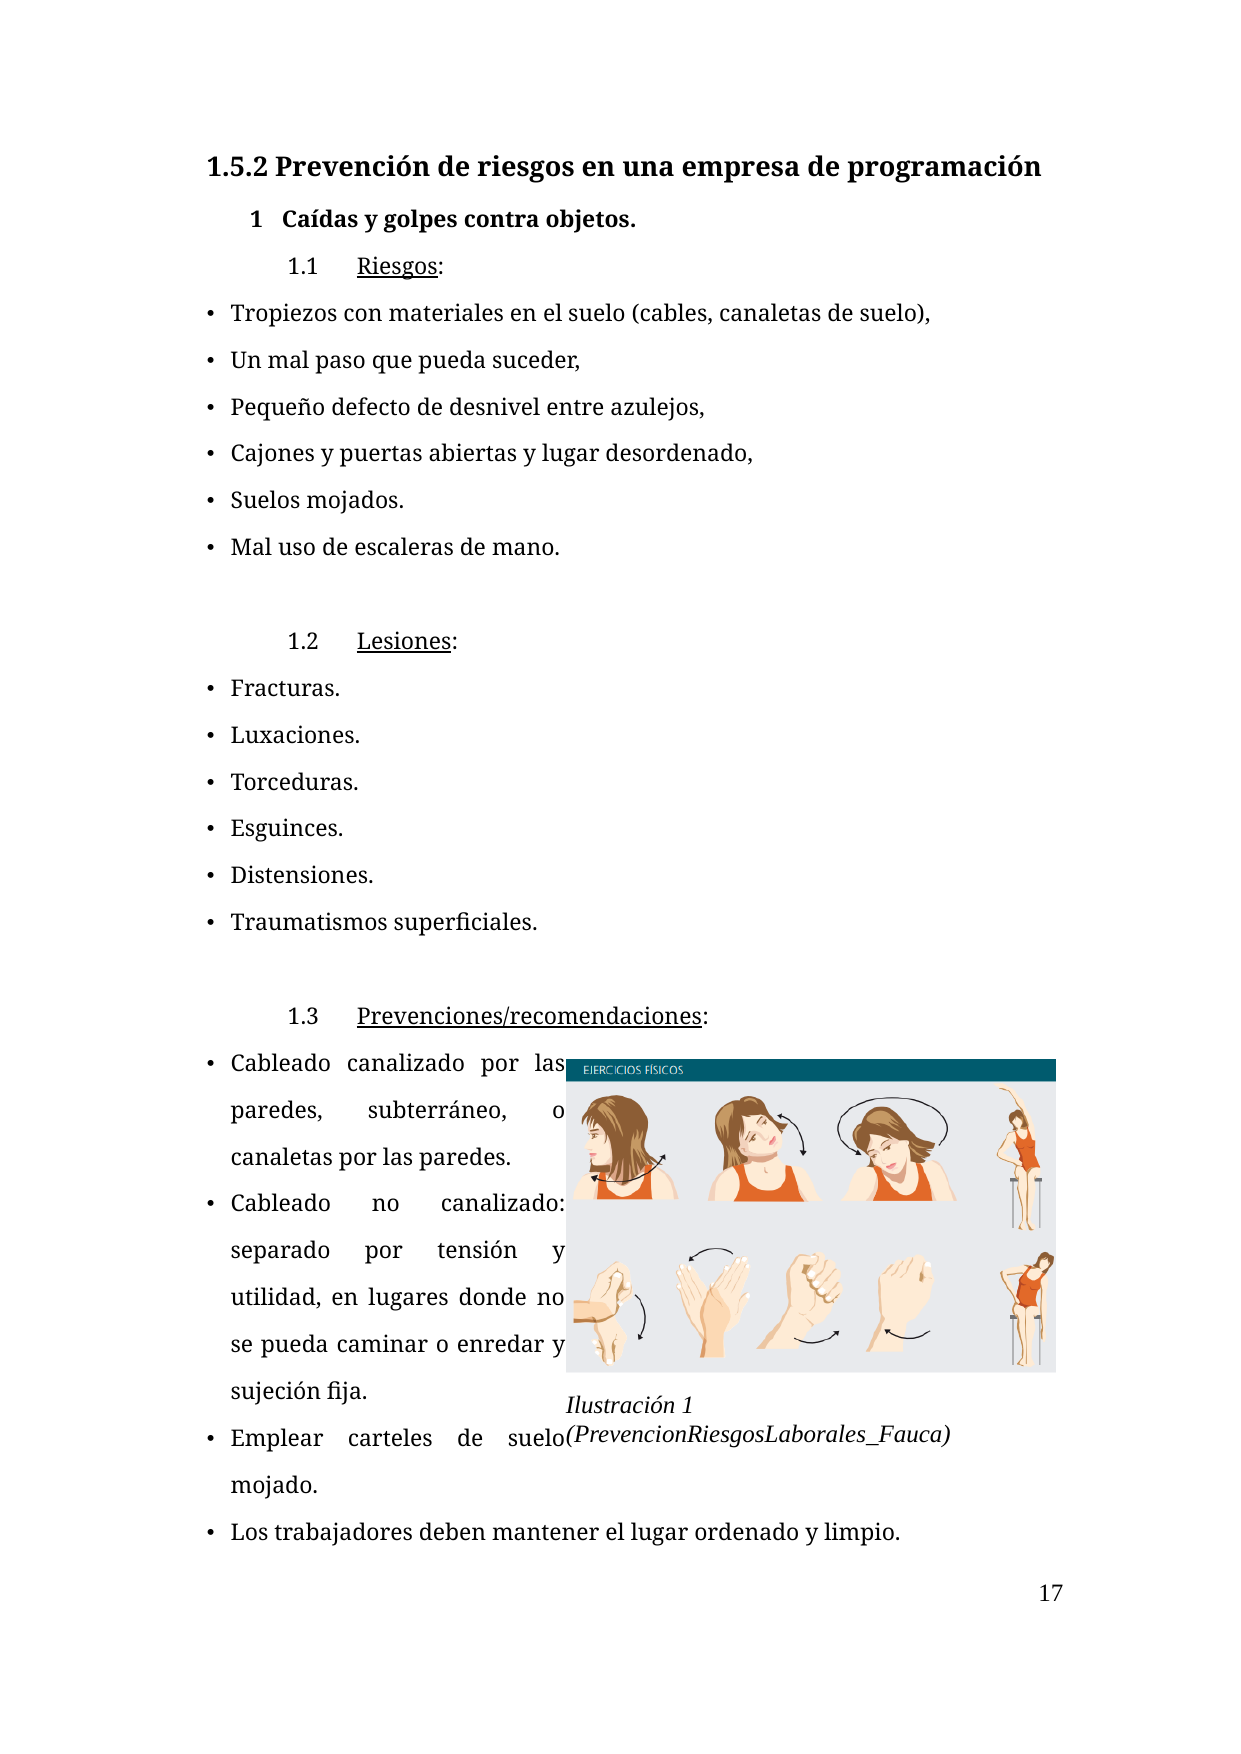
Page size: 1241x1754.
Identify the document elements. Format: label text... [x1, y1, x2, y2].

list Cableado no canalizado: separado por tensión y utilidad, en lugares donde no se pueda caminar o enredar y sujeción fija. [207, 1187, 566, 1406]
list Cableado canalizado por las paredes, subterráneo, o canaletas por las paredes. [207, 1045, 1063, 1172]
list Emplear carteles de suelo mojado. [207, 1422, 1063, 1500]
list Suelos mojados. [207, 484, 1063, 515]
list Lesiones: [282, 625, 1063, 656]
list Tropiezos con materiales en el suelo (cables, canaletas de suelo), [207, 297, 1063, 328]
list Ilustración 1 (PrevencionRiesgosLaborales_Fauca) [566, 1373, 1056, 1448]
list Luxaciones. [207, 718, 1063, 750]
picture [565, 1057, 1057, 1373]
list Mal uso de escaleras de mano. [207, 531, 1063, 562]
list Un mal paso que pueda suceder, [207, 343, 1063, 375]
list Los trabajadores deben mantener el lugar ordenado y limpio. [207, 1515, 1063, 1547]
list Riesgos: [282, 250, 1063, 281]
list Pequeño defecto de desnivel entre azulejos, [207, 390, 1063, 422]
list Esguinces. [207, 812, 1063, 843]
list Torceduras. [207, 765, 1063, 797]
list Caídas y golpes contra objetos. [244, 203, 1063, 234]
text 1.5.2 Prevención de riesgos en una empresa de programación [207, 148, 1063, 184]
list Prevenciones/recomendaciones: [282, 1000, 1063, 1031]
list Distensiones. [207, 859, 1063, 890]
list Cajones y puertas abiertas y lugar desordenado, [207, 437, 1063, 468]
list Traumatismos superficiales. [207, 906, 1063, 937]
list Fracturas. [207, 672, 1063, 703]
